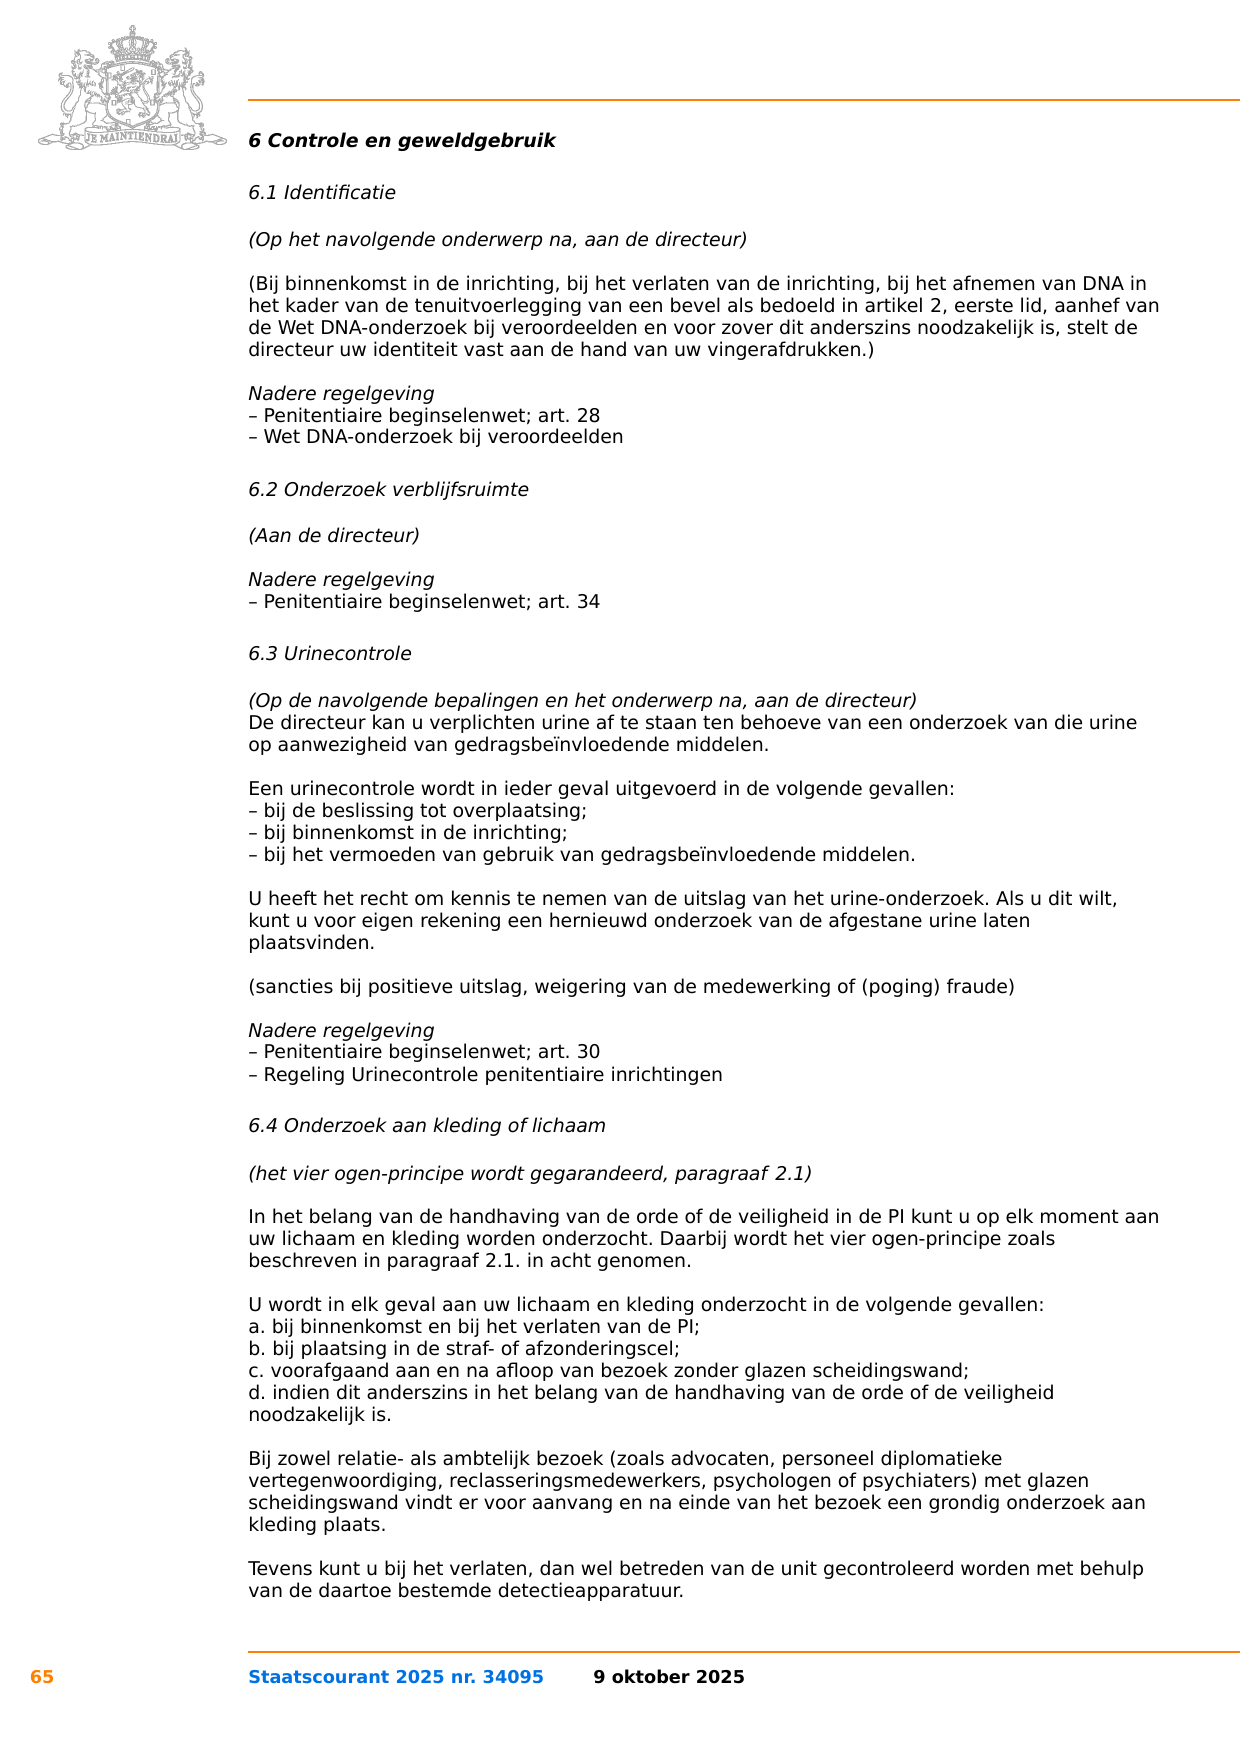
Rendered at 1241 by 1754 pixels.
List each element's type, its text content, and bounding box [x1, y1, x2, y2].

text In het belang van de handhaving van de orde of de veiligheid in de PI kunt u op elk moment aan uw lichaam en kleding worden onderzocht. Daarbij wordt het vier ogen-principe zoals beschreven in paragraaf 2.1. in acht genomen. [248, 1206, 1163, 1272]
subtitle Nadere regelgeving [248, 382, 1163, 404]
text (Op de navolgende bepalingen en het onderwerp na, aan de directeur) [248, 690, 1163, 712]
text (Aan de directeur) [248, 525, 1163, 547]
text (het vier ogen-principe wordt gegarandeerd, paragraaf 2.1) [248, 1162, 1163, 1184]
text (sancties bij positieve uitslag, weigering van de medewerking of (poging) fraude) [248, 976, 1163, 998]
text De directeur kan u verplichten urine af te staan ten behoeve van een onderzoek van die urine op aanwezigheid van gedragsbeïnvloedende middelen. [248, 712, 1163, 756]
text Een urinecontrole wordt in ieder geval uitgevoerd in de volgende gevallen: [248, 778, 1163, 800]
text – Penitentiaire beginselenwet; art. 28 [248, 404, 1163, 426]
subtitle 6.1 Identificatie [248, 182, 1163, 204]
subtitle 6.2 Onderzoek verblijfsruimte [248, 478, 1163, 500]
picture [38, 25, 227, 150]
text c. voorafgaand aan en na afloop van bezoek zonder glazen scheidingswand; [248, 1360, 1163, 1382]
text Tevens kunt u bij het verlaten, dan wel betreden van de unit gecontroleerd worden met behulp van de daartoe bestemde detectieapparatuur. [248, 1558, 1163, 1602]
subtitle 6.3 Urinecontrole [248, 643, 1163, 665]
subtitle Nadere regelgeving [248, 1019, 1163, 1041]
text a. bij binnenkomst en bij het verlaten van de PI; [248, 1316, 1163, 1338]
text (Bij binnenkomst in de inrichting, bij het verlaten van de inrichting, bij het afnemen van DNA in het kader van de tenuitvoerlegging van een bevel als bedoeld in artikel 2, eerste lid, aanhef van de Wet DNA-onderzoek bij veroordeelden en voor zover dit anderszins noodzakelijk is, stelt de directeur uw identiteit vast aan de hand van uw vingerafdrukken.) [248, 273, 1163, 361]
text b. bij plaatsing in de straf- of afzonderingscel; [248, 1338, 1163, 1360]
text (Op het navolgende onderwerp na, aan de directeur) [248, 229, 1163, 251]
text – bij binnenkomst in de inrichting; [248, 822, 1163, 844]
text – Penitentiaire beginselenwet; art. 34 [248, 591, 1163, 613]
text d. indien dit anderszins in het belang van de handhaving van de orde of de veiligheid noodzakelijk is. [248, 1382, 1163, 1426]
text – bij de beslissing tot overplaatsing; [248, 800, 1163, 822]
text – bij het vermoeden van gebruik van gedragsbeïnvloedende middelen. [248, 844, 1163, 866]
text U heeft het recht om kennis te nemen van de uitslag van het urine-onderzoek. Als u dit wilt, kunt u voor eigen rekening een hernieuwd onderzoek van de afgestane urine laten plaatsvinden. [248, 888, 1163, 954]
subtitle 6 Controle en geweldgebruik [248, 130, 1163, 152]
text – Penitentiaire beginselenwet; art. 30 [248, 1041, 1163, 1063]
subtitle 6.4 Onderzoek aan kleding of lichaam [248, 1115, 1163, 1137]
subtitle Nadere regelgeving [248, 569, 1163, 591]
text U wordt in elk geval aan uw lichaam en kleding onderzocht in de volgende gevallen: [248, 1294, 1163, 1316]
text Bij zowel relatie- als ambtelijk bezoek (zoals advocaten, personeel diplomatieke vertegenwoordiging, reclasseringsmedewerkers, psychologen of psychiaters) met glazen scheidingswand vindt er voor aanvang en na einde van het bezoek een grondig onderzoek aan kleding plaats. [248, 1448, 1163, 1536]
text – Wet DNA-onderzoek bij veroordeelden [248, 426, 1163, 448]
text – Regeling Urinecontrole penitentiaire inrichtingen [248, 1063, 1163, 1085]
